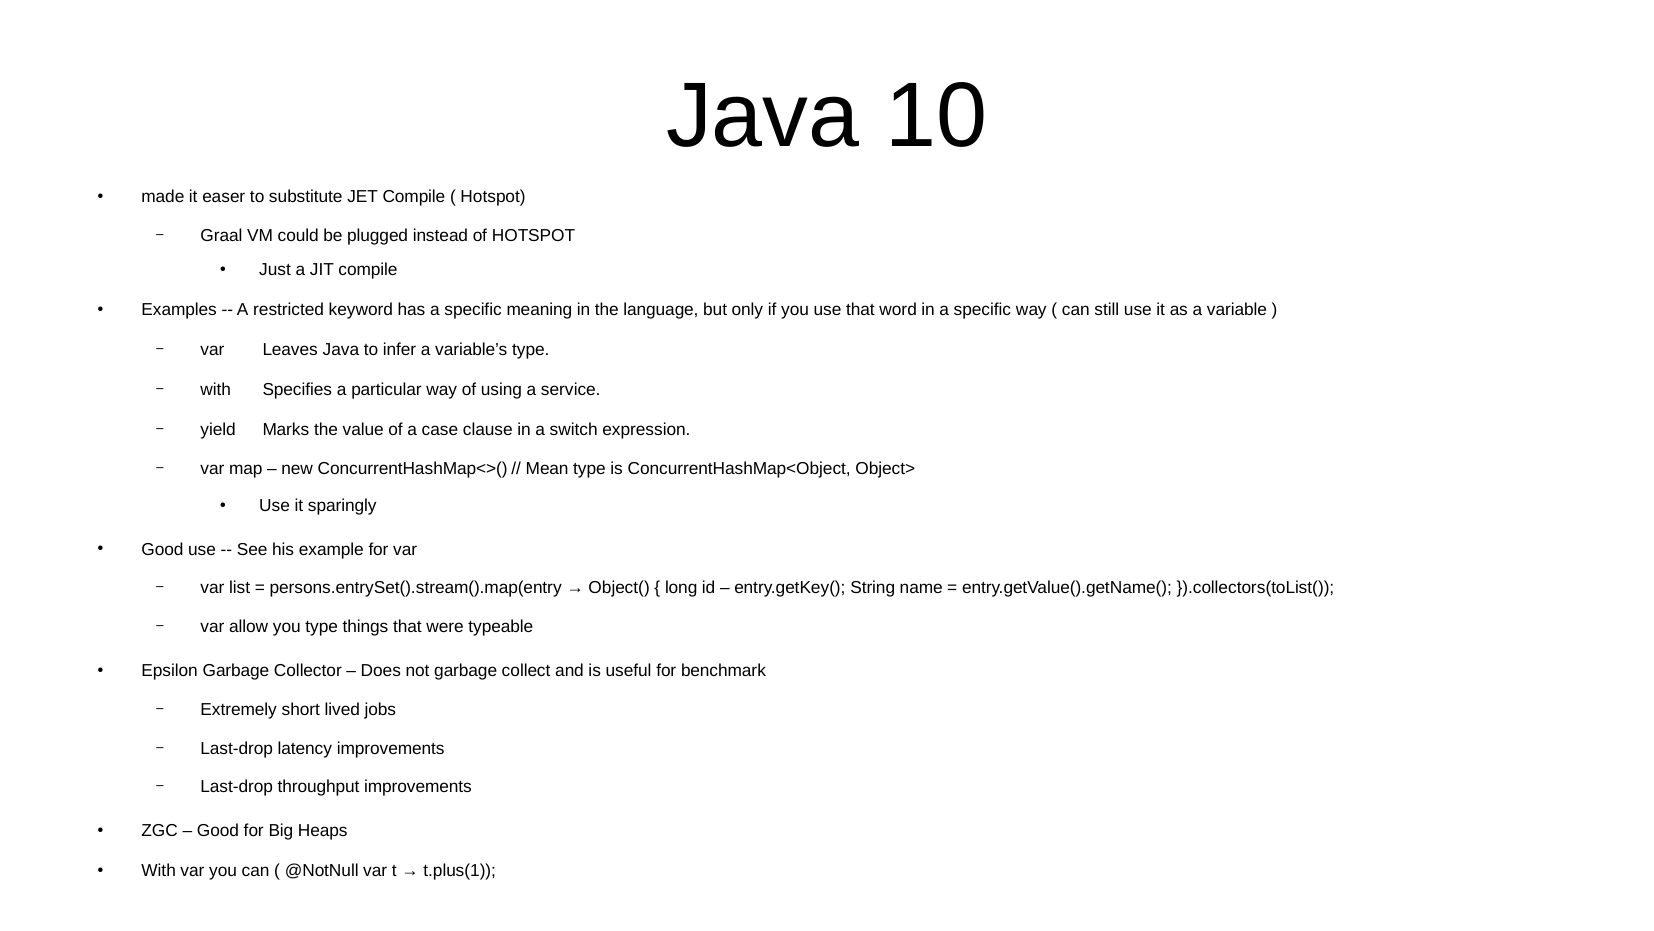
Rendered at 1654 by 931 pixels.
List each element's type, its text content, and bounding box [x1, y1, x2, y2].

list made it easer to substitute JET Compile ( Hotspot) Graal VM could be plugged instead of HOTSPOT Just a JIT compile Examples -- A restricted keyword has a specific meaning in the language, but only if you use that word in a specific way ( can still use it as a variable ) var Leaves Java to infer a variable’s type. with Specifies a particular way of using a service. yield Marks the value of a case clause in a switch expression. var map – new ConcurrentHashMap<>() // Mean type is ConcurrentHashMap<Object, Object> Use it sparingly Good use -- See his example for var var list = persons.entrySet().stream().map(entry → Object() { long id – entry.getKey(); String name = entry.getValue().getName(); }).collectors(toList()); var allow you type things that were typeable Epsilon Garbage Collector – Does not garbage collect and is useful for benchmark Extremely short lived jobs Last-drop latency improvements Last-drop throughput improvements ZGC – Good for Big Heaps With var you can ( @NotNull var t → t.plus(1)); [82, 187, 1613, 901]
title Java 10 [82, 37, 1571, 187]
